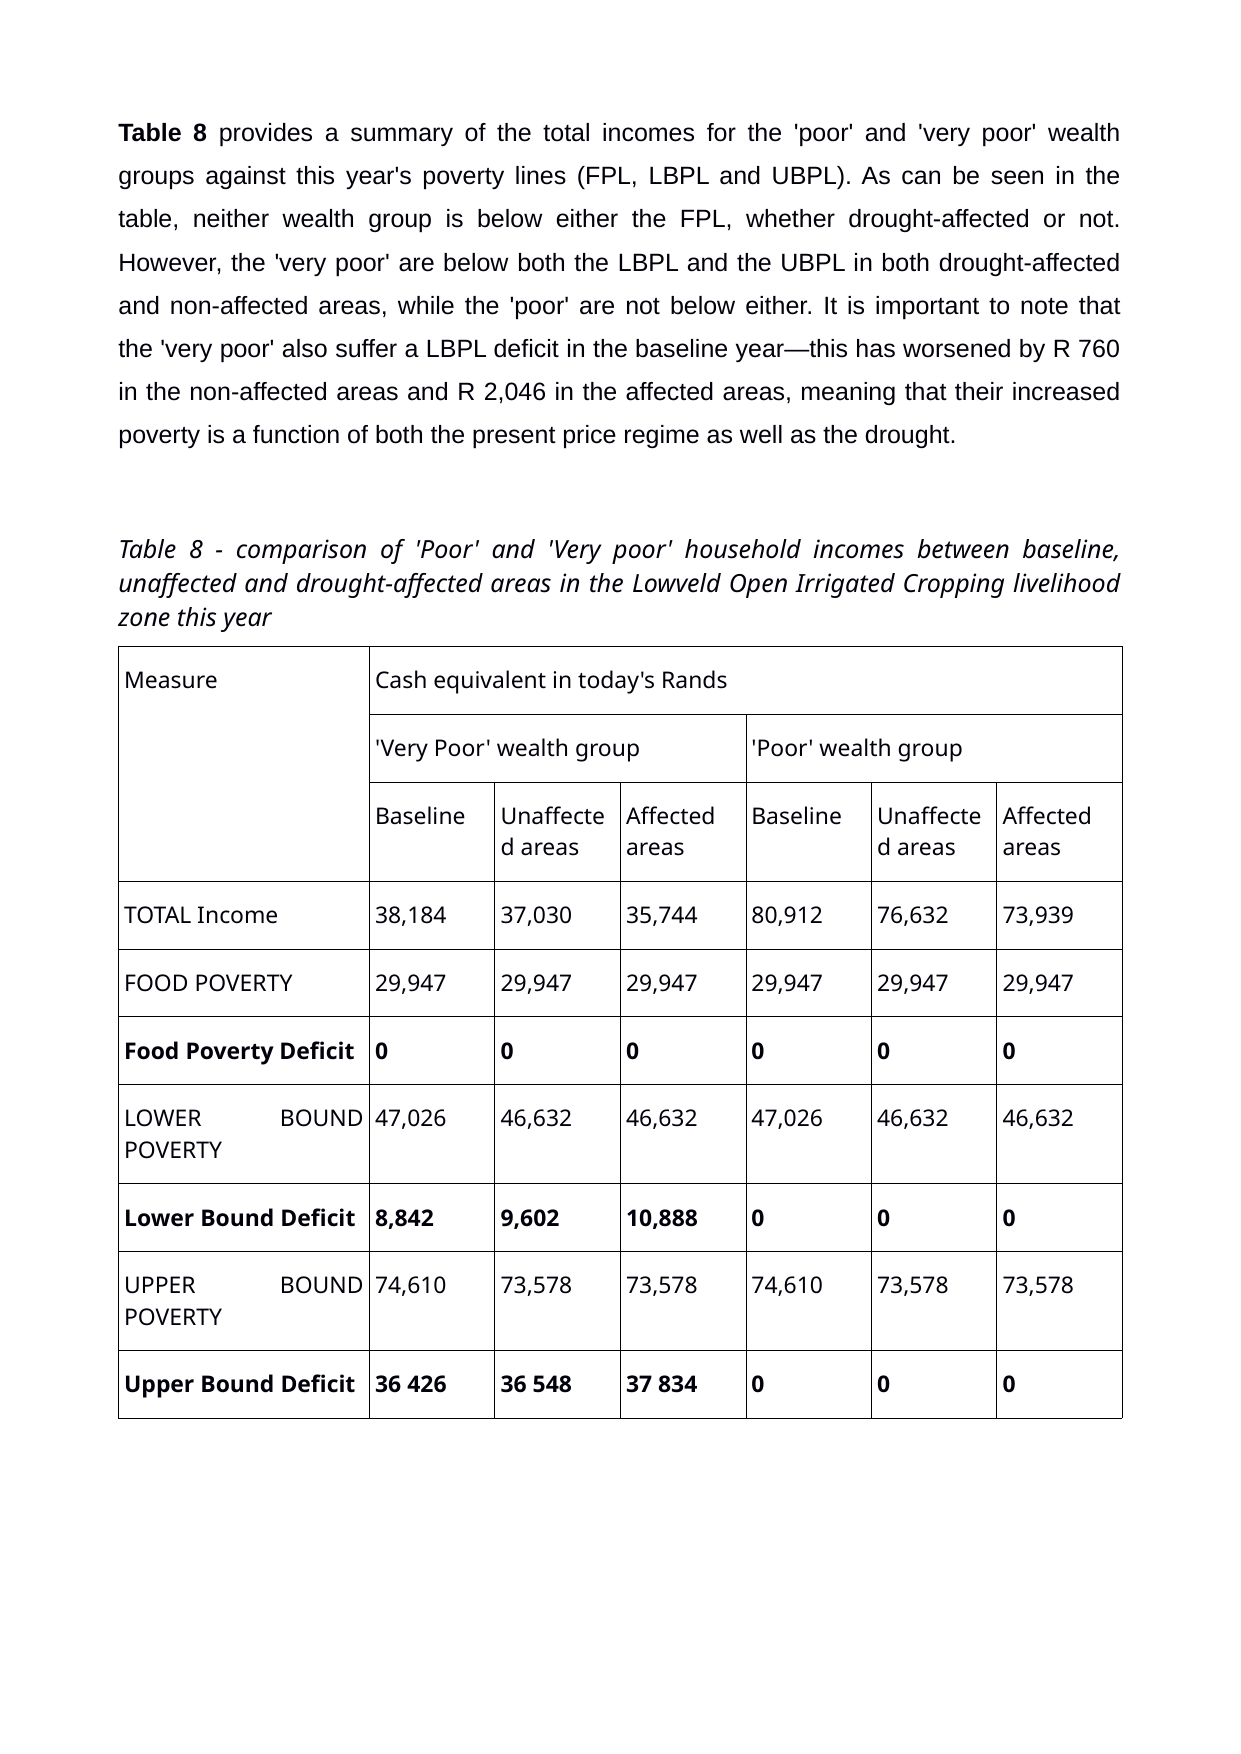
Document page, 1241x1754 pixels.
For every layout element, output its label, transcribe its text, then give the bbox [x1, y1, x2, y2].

table_cell 'Poor' wealth group [747, 715, 1122, 782]
table_cell 0 [747, 1017, 871, 1084]
table_cell TOTAL Income [119, 882, 369, 948]
table_cell 9,602 [495, 1184, 620, 1251]
table_header Measure [119, 647, 369, 881]
table_cell 0 [621, 1017, 746, 1084]
table_cell UPPER BOUND POVERTY [119, 1252, 369, 1350]
table_cell 0 [997, 1017, 1122, 1084]
table_cell 73,578 [872, 1252, 996, 1350]
table_cell Affected areas [997, 783, 1122, 881]
table_cell 74,610 [747, 1252, 871, 1350]
table_cell 47,026 [747, 1085, 871, 1183]
table_cell 0 [872, 1017, 996, 1084]
table_cell Unaffected areas [872, 783, 996, 881]
table_cell 36,426 [370, 1351, 494, 1418]
table_cell 'Very Poor' wealth group [370, 715, 746, 782]
table_cell 47,026 [370, 1085, 494, 1183]
text Table 8 - comparison of 'Poor' and 'Very poor' household incomes between baseline, unaffected and drought-affected areas in the Lowveld Open Irrigated Cropping livelihood zone this year [118, 531, 1122, 633]
table_cell Unaffected areas [495, 783, 620, 881]
table_cell 0 [495, 1017, 620, 1084]
table_cell 37,834 [621, 1351, 746, 1418]
table_cell 8,842 [370, 1184, 494, 1251]
table_cell 29,947 [997, 950, 1122, 1016]
table_cell 35,744 [621, 882, 746, 948]
table_cell Baseline [370, 783, 494, 881]
table_cell 0 [370, 1017, 494, 1084]
table_cell 0 [872, 1184, 996, 1251]
table_cell 29,947 [621, 950, 746, 1016]
table_cell 74,610 [370, 1252, 494, 1350]
table_cell 80,912 [747, 882, 871, 948]
table_cell 76,632 [872, 882, 996, 948]
table_cell 46,632 [621, 1085, 746, 1183]
table_cell Baseline [747, 783, 871, 881]
table_cell 73,578 [621, 1252, 746, 1350]
table_cell 29,947 [495, 950, 620, 1016]
table_cell LOWER BOUND POVERTY [119, 1085, 369, 1183]
table_cell 37,030 [495, 882, 620, 948]
text Table 8 provides a summary of the total incomes for the 'poor' and 'very poor' wealth groups against this year's poverty lines (FPL, LBPL and UBPL). As can be seen in the table, neither wealth group is below either the FPL, whether drought-affected or not. However, the 'very poor' are below both the LBPL and the UBPL in both drought-affected and non-affected areas, while the 'poor' are not below either. It is important to note that the 'very poor' also suffer a LBPL deficit in the baseline year—this has worsened by R 760 in the non-affected areas and R 2,046 in the affected areas, meaning that their increased poverty is a function of both the present price regime as well as the drought. [118, 118, 1122, 449]
table_cell 29,947 [370, 950, 494, 1016]
table_cell Lower Bound Deficit [119, 1184, 369, 1251]
table_header Cash equivalent in today's Rands [370, 647, 1122, 714]
table_cell 73,578 [997, 1252, 1122, 1350]
table_cell Affected areas [621, 783, 746, 881]
table_cell 29,947 [747, 950, 871, 1016]
table_cell 46,632 [872, 1085, 996, 1183]
table_cell Upper Bound Deficit [119, 1351, 369, 1418]
table_cell 0 [747, 1184, 871, 1251]
table_cell 36,548 [495, 1351, 620, 1418]
table_cell 0 [872, 1351, 996, 1418]
table_cell FOOD POVERTY [119, 950, 369, 1016]
table_cell 0 [997, 1351, 1122, 1418]
table_cell 29,947 [872, 950, 996, 1016]
table_cell Food Poverty Deficit [119, 1017, 369, 1084]
table_cell 0 [997, 1184, 1122, 1251]
table_cell 46,632 [997, 1085, 1122, 1183]
table_cell 10,888 [621, 1184, 746, 1251]
table_cell 46,632 [495, 1085, 620, 1183]
table_cell 0 [747, 1351, 871, 1418]
table_cell 73,939 [997, 882, 1122, 948]
table_cell 38,184 [370, 882, 494, 948]
table_cell 73,578 [495, 1252, 620, 1350]
